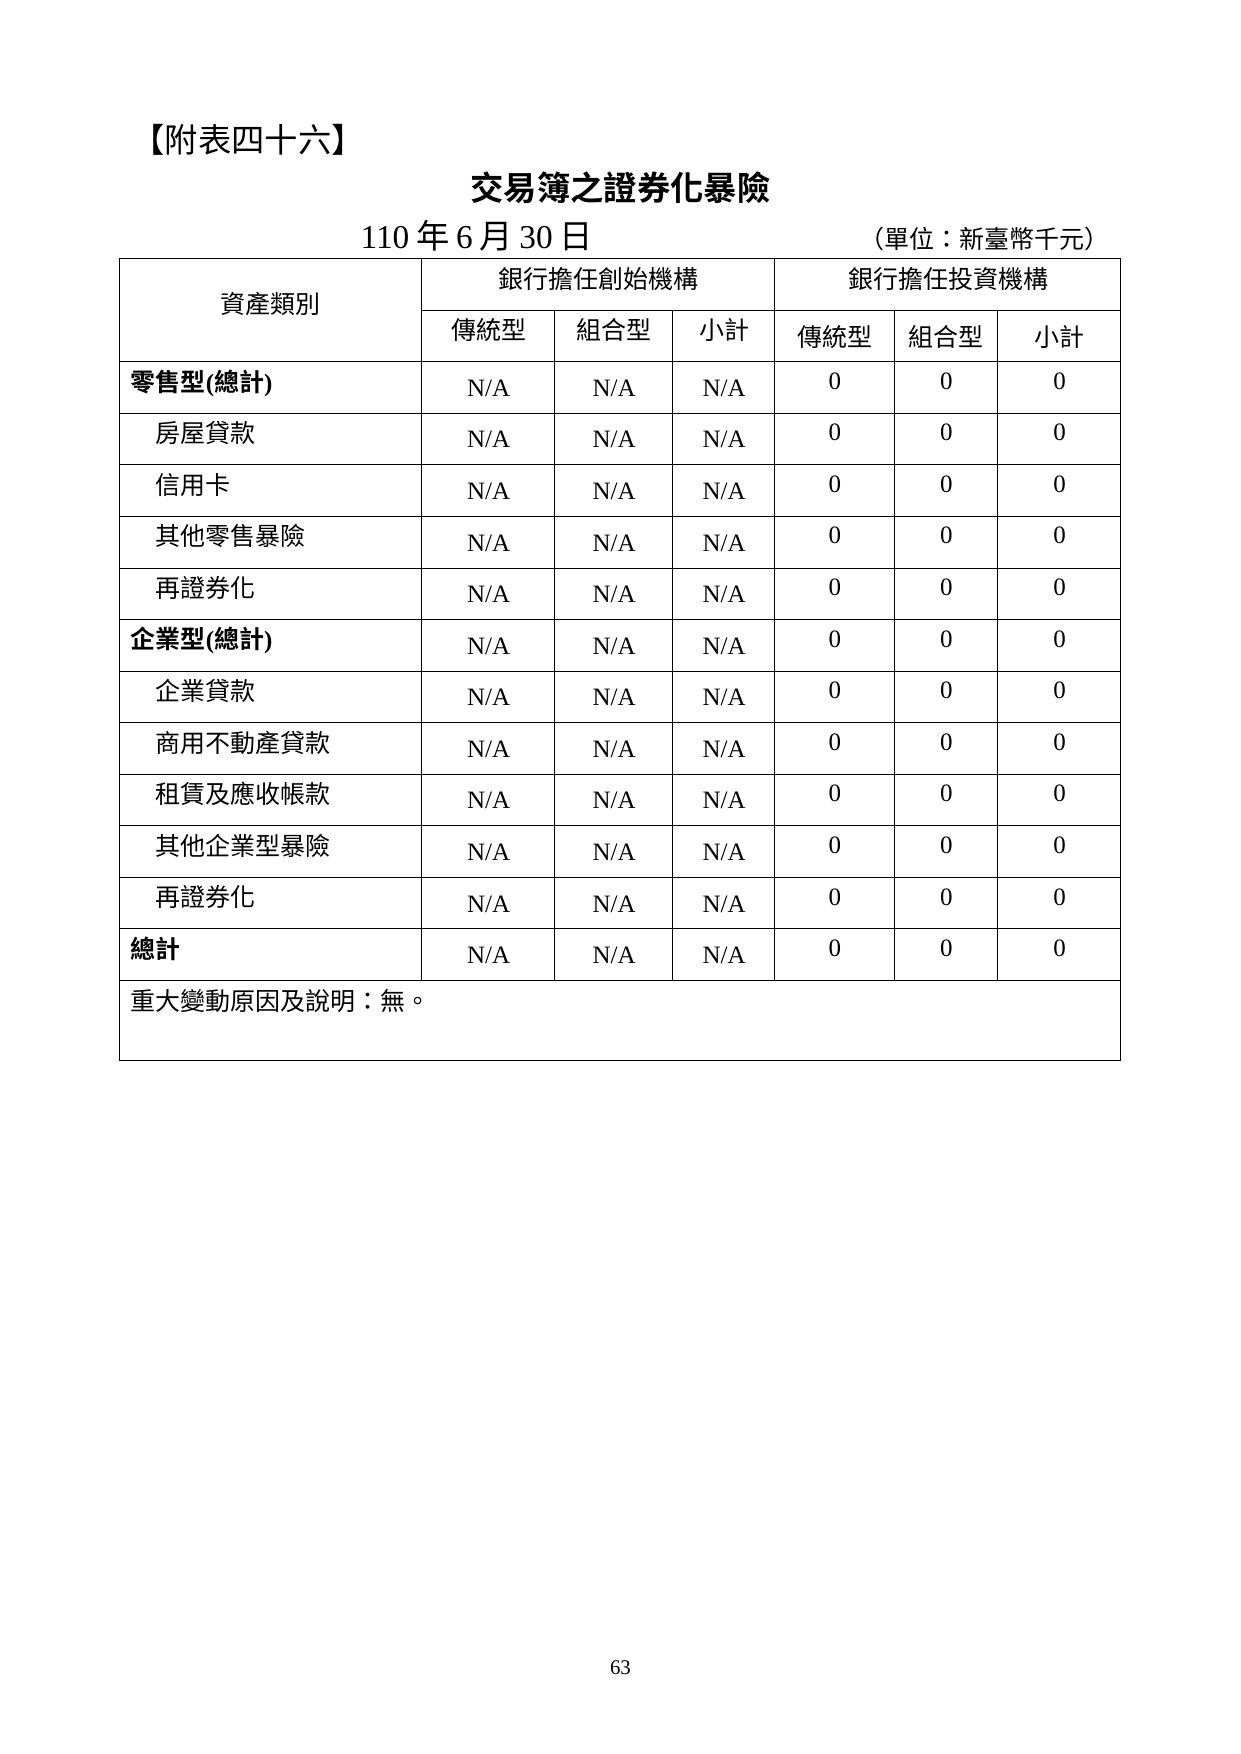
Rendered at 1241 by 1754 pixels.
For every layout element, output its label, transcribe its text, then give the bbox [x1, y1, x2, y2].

table_cell N/A [555, 723, 672, 774]
table_cell N/A [673, 826, 774, 877]
table_cell N/A [555, 362, 672, 413]
table_cell 房屋貸款 [120, 414, 421, 464]
table_cell 0 [998, 465, 1120, 516]
table_cell N/A [555, 517, 672, 567]
table_cell 0 [998, 672, 1120, 722]
table_cell 0 [895, 878, 997, 928]
table_cell 再證券化 [120, 878, 421, 928]
table_cell 0 [775, 362, 894, 413]
table_cell 0 [895, 620, 997, 671]
table_cell N/A [555, 672, 672, 722]
table_cell 0 [775, 569, 894, 619]
table_cell 0 [895, 414, 997, 464]
table_cell N/A [422, 826, 554, 877]
table_cell N/A [673, 414, 774, 464]
table_header 銀行擔任投資機構 [775, 259, 1120, 309]
table_cell 0 [998, 723, 1120, 774]
table_cell 信用卡 [120, 465, 421, 516]
table_cell N/A [673, 929, 774, 980]
table_cell N/A [555, 569, 672, 619]
table_cell N/A [673, 878, 774, 928]
table_cell 0 [775, 414, 894, 464]
table_cell N/A [555, 465, 672, 516]
table_cell 0 [998, 775, 1120, 825]
table_cell 0 [998, 620, 1120, 671]
table_header 資產類別 [120, 259, 421, 361]
table_cell N/A [673, 620, 774, 671]
table_cell 企業貸款 [120, 672, 421, 722]
table_cell 總計 [120, 929, 421, 980]
table_cell 0 [998, 826, 1120, 877]
table_cell N/A [422, 465, 554, 516]
table_cell 0 [775, 672, 894, 722]
table_cell N/A [422, 723, 554, 774]
table_cell N/A [673, 517, 774, 567]
table_cell N/A [555, 414, 672, 464]
table_cell 再證券化 [120, 569, 421, 619]
table_cell N/A [422, 362, 554, 413]
table_cell 組合型 [555, 311, 672, 361]
table_cell 0 [775, 465, 894, 516]
table_cell N/A [555, 826, 672, 877]
table_cell N/A [555, 775, 672, 825]
text 交易簿之證券化暴險 [131, 162, 1109, 210]
table_cell 傳統型 [775, 311, 894, 361]
table_cell N/A [673, 569, 774, 619]
table_cell 0 [895, 723, 997, 774]
table_cell N/A [673, 362, 774, 413]
table_cell 租賃及應收帳款 [120, 775, 421, 825]
table_cell N/A [673, 672, 774, 722]
table_cell N/A [422, 569, 554, 619]
table_cell N/A [673, 723, 774, 774]
table_cell 組合型 [895, 311, 997, 361]
table_cell 0 [998, 929, 1120, 980]
table_cell 0 [895, 775, 997, 825]
table_cell 0 [998, 414, 1120, 464]
table_cell 0 [775, 620, 894, 671]
table_cell 商用不動產貸款 [120, 723, 421, 774]
table_cell N/A [422, 620, 554, 671]
table_cell 0 [775, 775, 894, 825]
table_cell 0 [998, 878, 1120, 928]
table_cell 0 [775, 929, 894, 980]
table_cell 0 [895, 672, 997, 722]
table_cell 0 [895, 929, 997, 980]
table_cell 企業型(總計) [120, 620, 421, 671]
table_cell 0 [895, 517, 997, 567]
table_cell 0 [775, 878, 894, 928]
table_cell 0 [775, 723, 894, 774]
table_cell N/A [673, 775, 774, 825]
subtitle 【附表四十六】 [131, 113, 1109, 162]
table_cell 0 [895, 569, 997, 619]
table_cell 0 [998, 569, 1120, 619]
table_cell 0 [998, 517, 1120, 567]
table_cell 0 [775, 517, 894, 567]
table_cell 傳統型 [422, 311, 554, 361]
table_cell N/A [422, 929, 554, 980]
table_cell N/A [422, 775, 554, 825]
text 110年6月30日 （單位：新臺幣千元） [131, 210, 1109, 258]
table_cell N/A [422, 517, 554, 567]
table_cell 重大變動原因及說明：無。 [120, 981, 1120, 1060]
table_cell N/A [555, 620, 672, 671]
table_cell 小計 [998, 311, 1120, 361]
table_cell 0 [895, 826, 997, 877]
table_cell 0 [998, 362, 1120, 413]
table_cell N/A [673, 465, 774, 516]
table_cell 0 [895, 465, 997, 516]
table_header 銀行擔任創始機構 [422, 259, 774, 309]
table_cell N/A [422, 878, 554, 928]
table_cell N/A [555, 929, 672, 980]
table_cell 其他企業型暴險 [120, 826, 421, 877]
table_cell 0 [895, 362, 997, 413]
table_cell 0 [775, 826, 894, 877]
table_cell N/A [422, 414, 554, 464]
table_cell 零售型(總計) [120, 362, 421, 413]
table_cell N/A [555, 878, 672, 928]
table_cell N/A [422, 672, 554, 722]
table_cell 其他零售暴險 [120, 517, 421, 567]
table_cell 小計 [673, 311, 774, 361]
